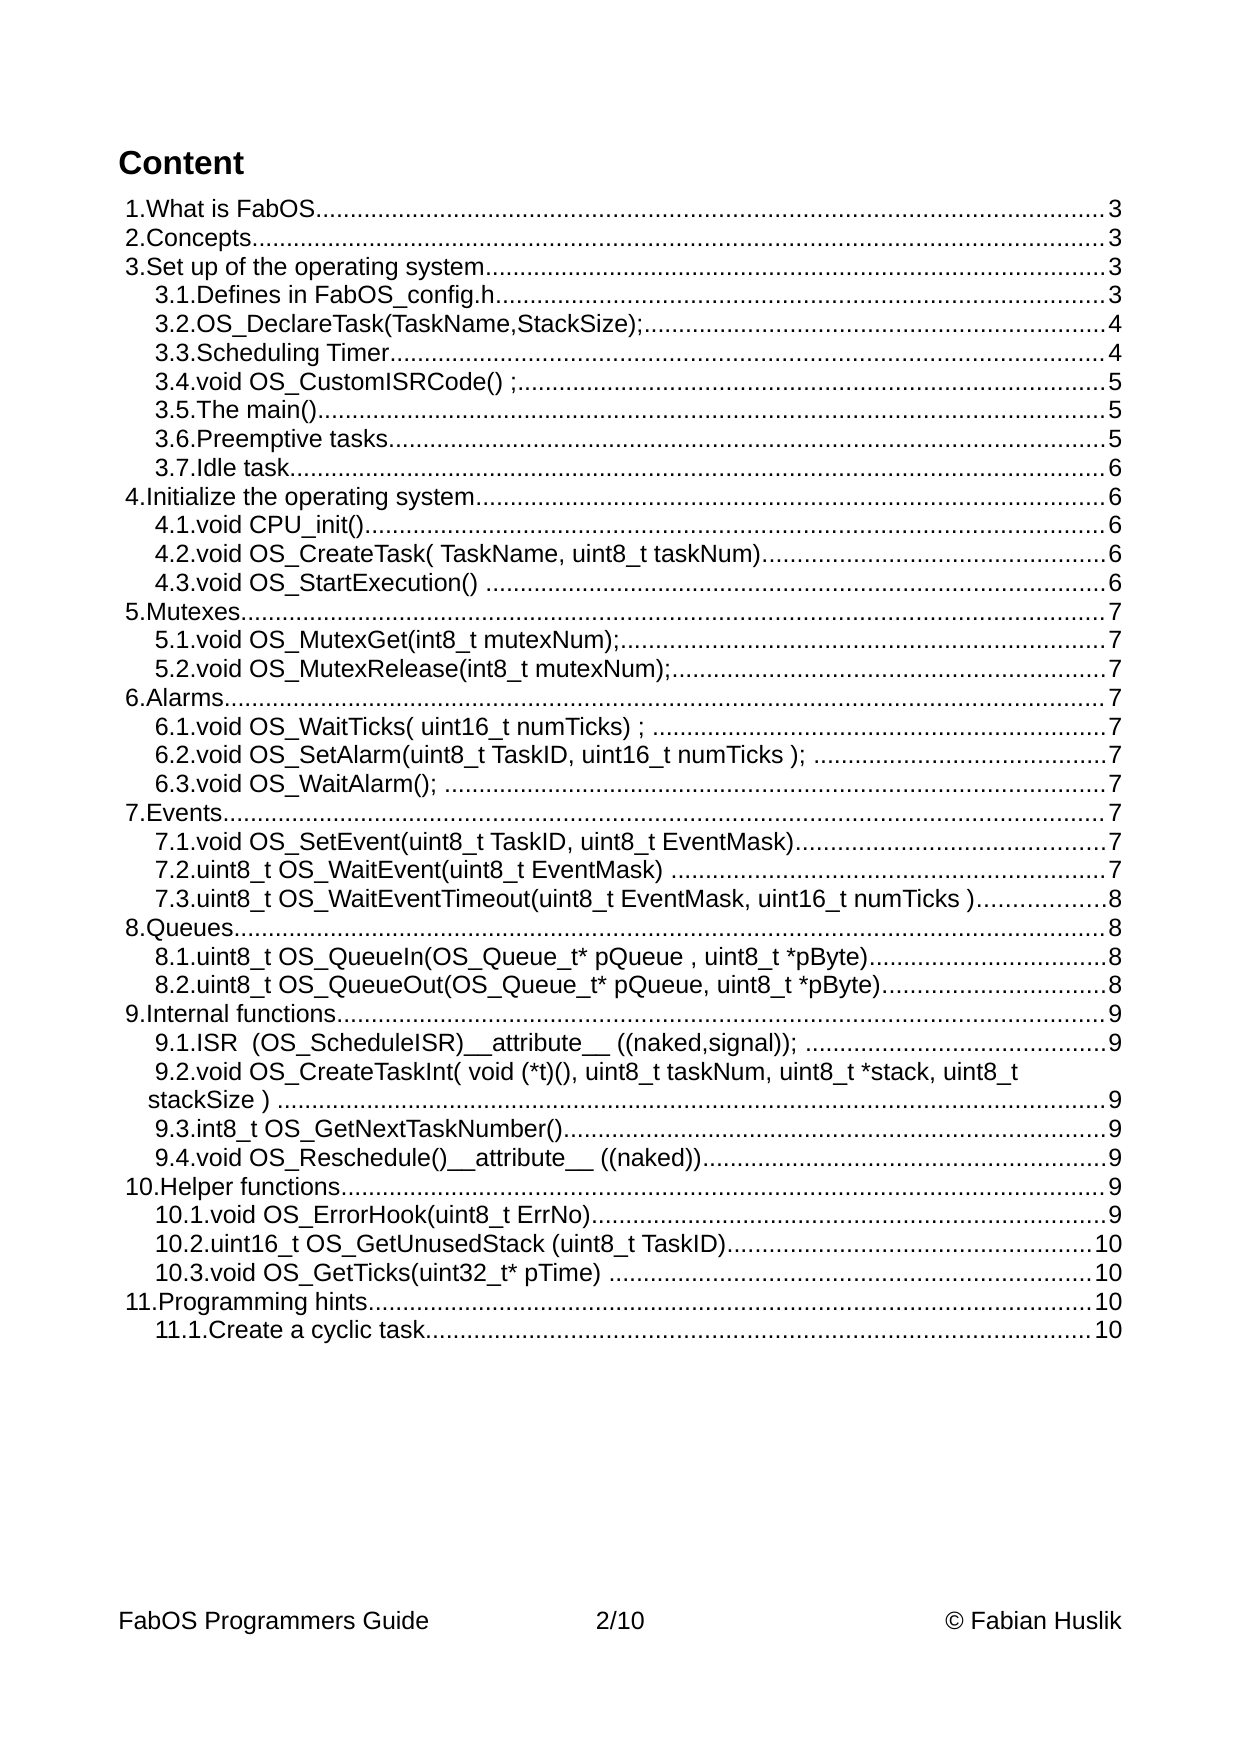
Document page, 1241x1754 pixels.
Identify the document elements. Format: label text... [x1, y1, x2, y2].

text 3.2.OS_DeclareTask(TaskName,StackSize); 4 [148, 309, 1122, 338]
text 11.1.Create a cyclic task 10 [148, 1315, 1122, 1344]
text 7.Events 7 [118, 798, 1122, 827]
text 4.1.void CPU_init() 6 [148, 510, 1122, 539]
text 5.1.void OS_MutexGet(int8_t mutexNum); 7 [148, 625, 1122, 654]
text 8.1.uint8_t OS_QueueIn(OS_Queue_t* pQueue , uint8_t *pByte) 8 [148, 942, 1122, 970]
text 6.Alarms 7 [118, 683, 1122, 712]
subtitle Content [118, 143, 1122, 182]
text 5.Mutexes 7 [118, 597, 1122, 625]
text 7.1.void OS_SetEvent(uint8_t TaskID, uint8_t EventMask) 7 [148, 827, 1122, 855]
text 9.4.void OS_Reschedule()__attribute__ ((naked)) 9 [148, 1143, 1122, 1172]
text 10.3.void OS_GetTicks(uint32_t* pTime) 10 [148, 1258, 1122, 1287]
text 9.1.ISR (OS_ScheduleISR)__attribute__ ((naked,signal)); 9 [148, 1028, 1122, 1057]
text 10.1.void OS_ErrorHook(uint8_t ErrNo) 9 [148, 1200, 1122, 1229]
text 7.3.uint8_t OS_WaitEventTimeout(uint8_t EventMask, uint16_t numTicks ) 8 [148, 884, 1122, 913]
text 1.What is FabOS 3 [118, 194, 1122, 223]
text 6.2.void OS_SetAlarm(uint8_t TaskID, uint16_t numTicks ); 7 [148, 740, 1122, 769]
text 9.3.int8_t OS_GetNextTaskNumber() 9 [148, 1114, 1122, 1143]
text 6.1.void OS_WaitTicks( uint16_t numTicks) ; 7 [148, 712, 1122, 740]
text 3.7.Idle task 6 [148, 453, 1122, 482]
text 5.2.void OS_MutexRelease(int8_t mutexNum); 7 [148, 654, 1122, 683]
text 4.2.void OS_CreateTask( TaskName, uint8_t taskNum) 6 [148, 539, 1122, 568]
text 11.Programming hints 10 [118, 1287, 1122, 1315]
text 10.2.uint16_t OS_GetUnusedStack (uint8_t TaskID) 10 [148, 1229, 1122, 1258]
text 2.Concepts 3 [118, 223, 1122, 252]
text 3.6.Preemptive tasks 5 [148, 424, 1122, 453]
text 3.4.void OS_CustomISRCode() ; 5 [148, 367, 1122, 395]
text 4.3.void OS_StartExecution() 6 [148, 568, 1122, 597]
text 6.3.void OS_WaitAlarm(); 7 [148, 769, 1122, 798]
text 7.2.uint8_t OS_WaitEvent(uint8_t EventMask) 7 [148, 855, 1122, 884]
text 3.5.The main() 5 [148, 395, 1122, 424]
text 3.1.Defines in FabOS_config.h 3 [148, 280, 1122, 309]
text 4.Initialize the operating system 6 [118, 482, 1122, 510]
text 8.2.uint8_t OS_QueueOut(OS_Queue_t* pQueue, uint8_t *pByte) 8 [148, 970, 1122, 999]
text 3.Set up of the operating system 3 [118, 252, 1122, 280]
text 9.2.void OS_CreateTaskInt( void (*t)(), uint8_t taskNum, uint8_t *stack, uint8_t stackSize ) 9 [148, 1057, 1122, 1114]
text 3.3.Scheduling Timer 4 [148, 338, 1122, 367]
text 10.Helper functions 9 [118, 1172, 1122, 1200]
text 9.Internal functions 9 [118, 999, 1122, 1028]
text 8.Queues 8 [118, 913, 1122, 942]
